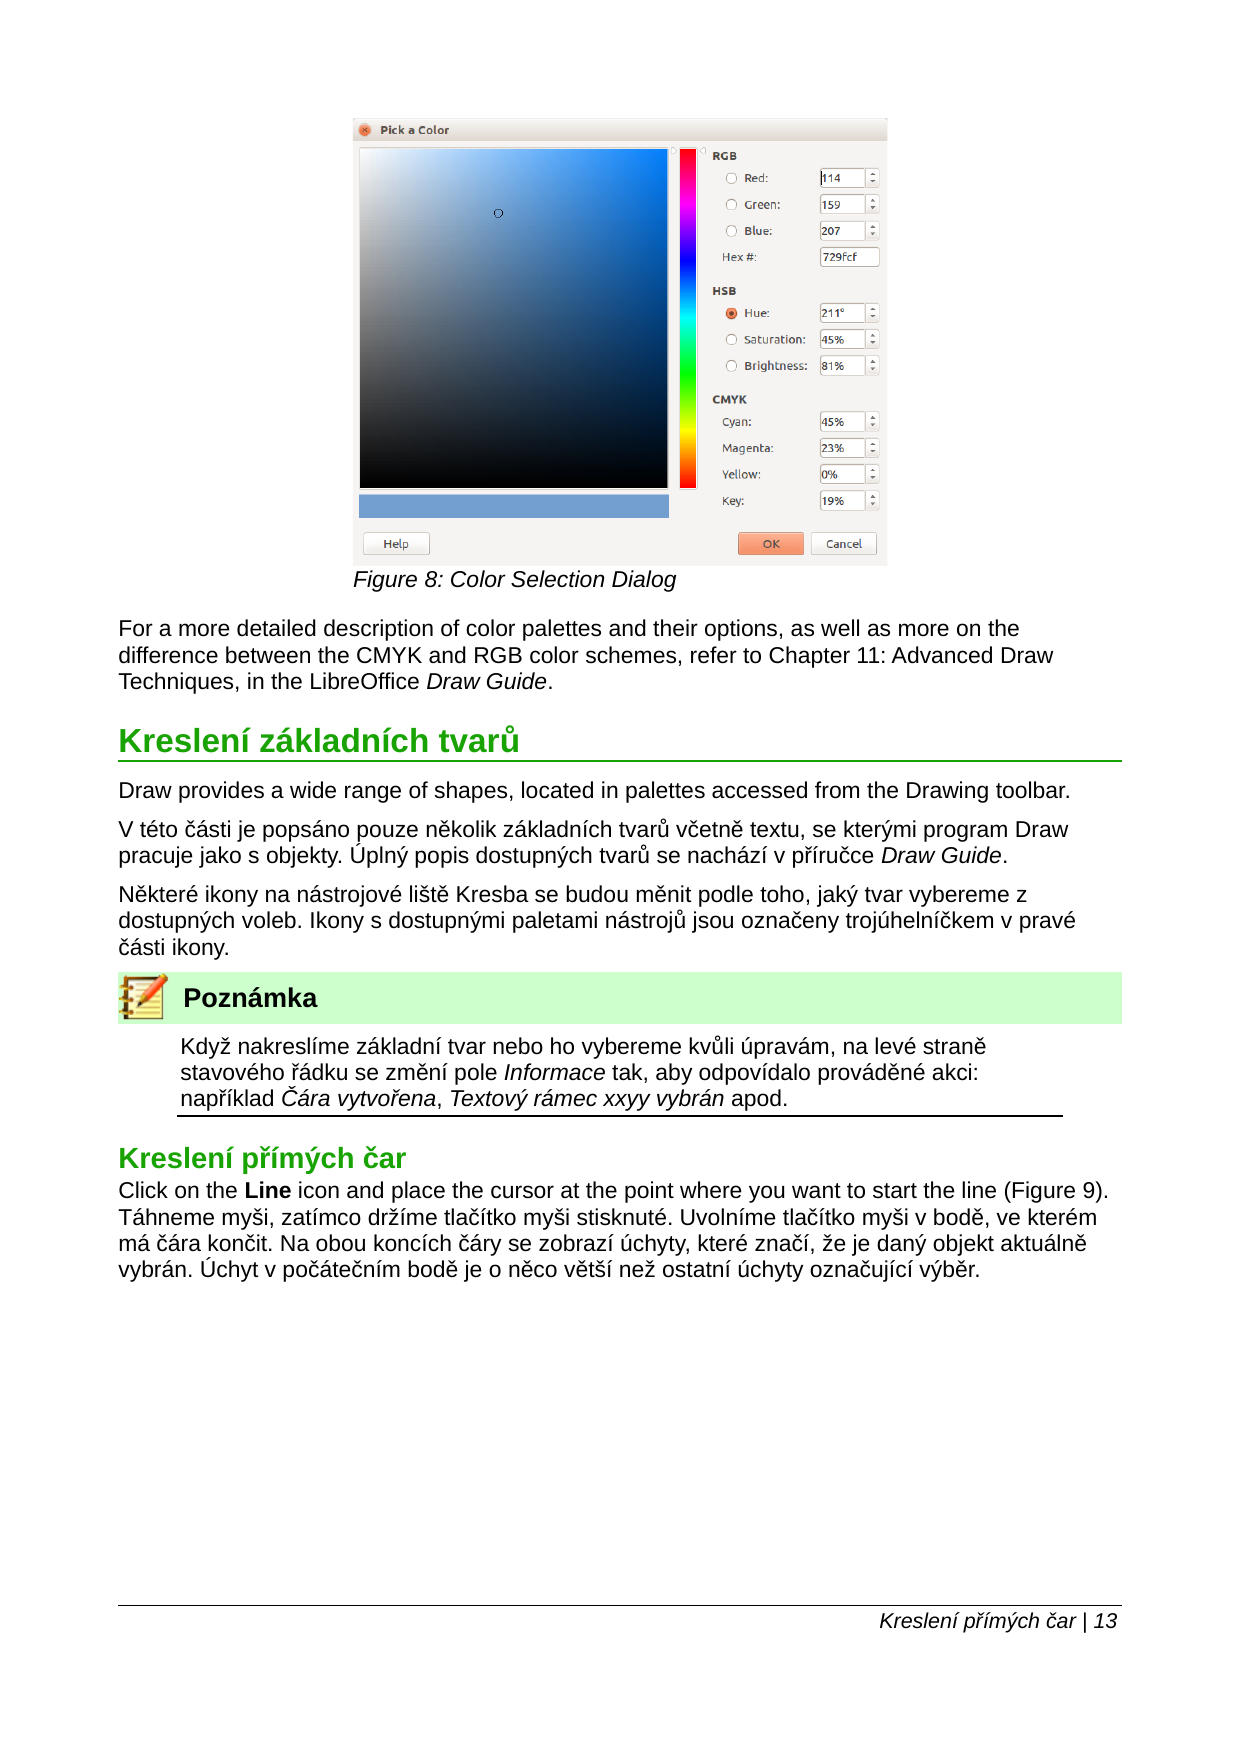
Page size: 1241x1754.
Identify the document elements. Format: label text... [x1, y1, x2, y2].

subtitle Kreslení přímých čar [118, 1141, 1122, 1174]
text Click on the Line icon and place the cursor at the point where you want to start the line (Figure 9). Táhneme myši, zatímco držíme tlačítko myši stisknuté. Uvolníme tlačítko myši v bodě, ve kterém má čára končit. Na obou koncích čáry se zobrazí úchyty, které značí, že je daný objekt aktuálně vybrán. Úchyt v počátečním bodě je o něco větší než ostatní úchyty označující výběr. [118, 1177, 1122, 1283]
text Když nakreslíme základní tvar nebo ho vybereme kvůli úpravám, na levé straně stavového řádku se změní pole Informace tak, aby odpovídalo prováděné akci: například Čára vytvořena, Textový rámec xxyy vybrán apod. [177, 1030, 1063, 1115]
text For a more detailed description of color palettes and their options, as well as more on the difference between the CMYK and RGB color schemes, refer to Chapter 11: Advanced Draw Techniques, in the LibreOffice Draw Guide. [118, 615, 1122, 694]
text Některé ikony na nástrojové liště Kresba se budou měnit podle toho, jaký tvar vybereme z dostupných voleb. Ikony s dostupnými paletami nástrojů jsou označeny trojúhelníčkem v pravé části ikony. [118, 881, 1122, 960]
text Figure 8: Color Selection Dialog [353, 566, 887, 592]
text V této části je popsáno pouze několik základních tvarů včetně textu, se kterými program Draw pracuje jako s objekty. Úplný popis dostupných tvarů se nachází v příručce Draw Guide. [118, 816, 1122, 868]
text Draw provides a wide range of shapes, located in palettes accessed from the Drawing toolbar. [118, 777, 1122, 803]
subtitle Kreslení základních tvarů [118, 721, 1122, 760]
picture [352, 118, 888, 566]
subtitle Poznámka [118, 972, 1122, 1024]
picture [119, 972, 170, 1023]
